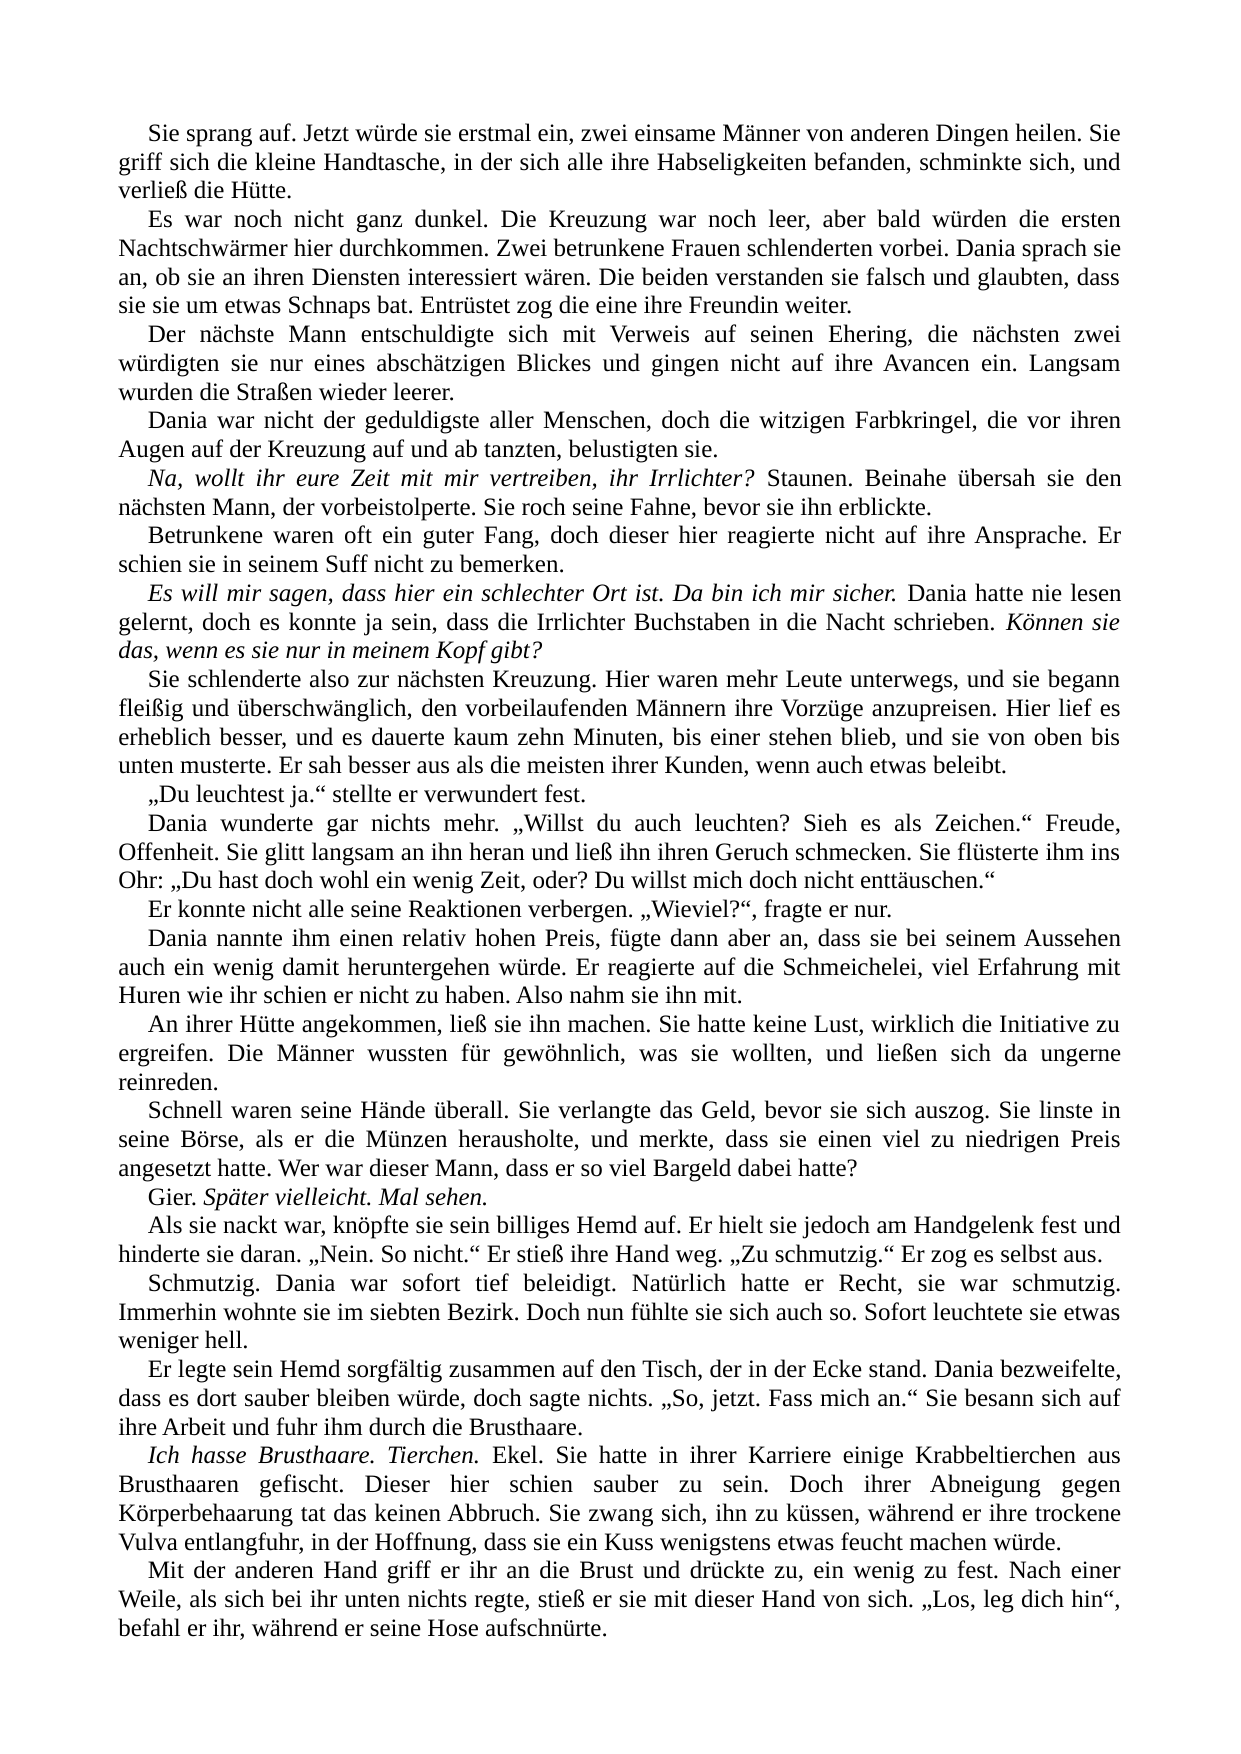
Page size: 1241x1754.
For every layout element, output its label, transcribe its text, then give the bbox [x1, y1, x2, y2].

text Sie sprang auf. Jetzt würde sie erstmal ein, zwei einsame Männer von anderen Dingen heilen. Sie griff sich die kleine Handtasche, in der sich alle ihre Habseligkeiten befanden, schminkte sich, und verließ die Hütte. [118, 118, 1122, 204]
text Der nächste Mann entschuldigte sich mit Verweis auf seinen Ehering, die nächsten zwei würdigten sie nur eines abschätzigen Blickes und gingen nicht auf ihre Avancen ein. Langsam wurden die Straßen wieder leerer. [118, 319, 1122, 406]
text Als sie nackt war, knöpfte sie sein billiges Hemd auf. Er hielt sie jedoch am Handgelenk fest und hinderte sie daran. „Nein. So nicht.“ Er stieß ihre Hand weg. „Zu schmutzig.“ Er zog es selbst aus. [118, 1211, 1122, 1268]
text Dania war nicht der geduldigste aller Menschen, doch die witzigen Farbkringel, die vor ihren Augen auf der Kreuzung auf und ab tanzten, belustigten sie. [118, 406, 1122, 463]
text Betrunkene waren oft ein guter Fang, doch dieser hier reagierte nicht auf ihre Ansprache. Er schien sie in seinem Suff nicht zu bemerken. [118, 521, 1122, 578]
text Na, wollt ihr eure Zeit mit mir vertreiben, ihr Irrlichter? Staunen. Beinahe übersah sie den nächsten Mann, der vorbeistolperte. Sie roch seine Fahne, bevor sie ihn erblickte. [118, 463, 1122, 521]
text Mit der anderen Hand griff er ihr an die Brust und drückte zu, ein wenig zu fest. Nach einer Weile, als sich bei ihr unten nichts regte, stieß er sie mit dieser Hand von sich. „Los, leg dich hin“, befahl er ihr, während er seine Hose aufschnürte. [118, 1556, 1122, 1642]
text An ihrer Hütte angekommen, ließ sie ihn machen. Sie hatte keine Lust, wirklich die Initiative zu ergreifen. Die Männer wussten für gewöhnlich, was sie wollten, und ließen sich da ungerne reinreden. [118, 1009, 1122, 1096]
text Schnell waren seine Hände überall. Sie verlangte das Geld, bevor sie sich auszog. Sie linste in seine Börse, als er die Münzen herausholte, und merkte, dass sie einen viel zu niedrigen Preis angesetzt hatte. Wer war dieser Mann, dass er so viel Bargeld dabei hatte? [118, 1096, 1122, 1182]
text Dania wunderte gar nichts mehr. „Willst du auch leuchten? Sieh es als Zeichen.“ Freude, Offenheit. Sie glitt langsam an ihn heran und ließ ihn ihren Geruch schmecken. Sie flüsterte ihm ins Ohr: „Du hast doch wohl ein wenig Zeit, oder? Du willst mich doch nicht enttäuschen.“ [118, 808, 1122, 894]
text Schmutzig. Dania war sofort tief beleidigt. Natürlich hatte er Recht, sie war schmutzig. Immerhin wohnte sie im siebten Bezirk. Doch nun fühlte sie sich auch so. Sofort leuchtete sie etwas weniger hell. [118, 1268, 1122, 1354]
text Dania nannte ihm einen relativ hohen Preis, fügte dann aber an, dass sie bei seinem Aussehen auch ein wenig damit heruntergehen würde. Er reagierte auf die Schmeichelei, viel Erfahrung mit Huren wie ihr schien er nicht zu haben. Also nahm sie ihn mit. [118, 923, 1122, 1009]
text Er legte sein Hemd sorgfältig zusammen auf den Tisch, der in der Ecke stand. Dania bezweifelte, dass es dort sauber bleiben würde, doch sagte nichts. „So, jetzt. Fass mich an.“ Sie besann sich auf ihre Arbeit und fuhr ihm durch die Brusthaare. [118, 1354, 1122, 1441]
text „Du leuchtest ja.“ stellte er verwundert fest. [118, 779, 1122, 808]
text Ich hasse Brusthaare. Tierchen. Ekel. Sie hatte in ihrer Karriere einige Krabbeltierchen aus Brusthaaren gefischt. Dieser hier schien sauber zu sein. Doch ihrer Abneigung gegen Körperbehaarung tat das keinen Abbruch. Sie zwang sich, ihn zu küssen, während er ihre trockene Vulva entlangfuhr, in der Hoffnung, dass sie ein Kuss wenigstens etwas feucht machen würde. [118, 1441, 1122, 1556]
text Gier. Später vielleicht. Mal sehen. [118, 1182, 1122, 1211]
text Es will mir sagen, dass hier ein schlechter Ort ist. Da bin ich mir sicher. Dania hatte nie lesen gelernt, doch es konnte ja sein, dass die Irrlichter Buchstaben in die Nacht schrieben. Können sie das, wenn es sie nur in meinem Kopf gibt? [118, 578, 1122, 664]
text Es war noch nicht ganz dunkel. Die Kreuzung war noch leer, aber bald würden die ersten Nachtschwärmer hier durchkommen. Zwei betrunkene Frauen schlenderten vorbei. Dania sprach sie an, ob sie an ihren Diensten interessiert wären. Die beiden verstanden sie falsch und glaubten, dass sie sie um etwas Schnaps bat. Entrüstet zog die eine ihre Freundin weiter. [118, 204, 1122, 319]
text Sie schlenderte also zur nächsten Kreuzung. Hier waren mehr Leute unterwegs, und sie begann fleißig und überschwänglich, den vorbeilaufenden Männern ihre Vorzüge anzupreisen. Hier lief es erheblich besser, und es dauerte kaum zehn Minuten, bis einer stehen blieb, und sie von oben bis unten musterte. Er sah besser aus als die meisten ihrer Kunden, wenn auch etwas beleibt. [118, 664, 1122, 779]
text Er konnte nicht alle seine Reaktionen verbergen. „Wieviel?“, fragte er nur. [118, 894, 1122, 923]
